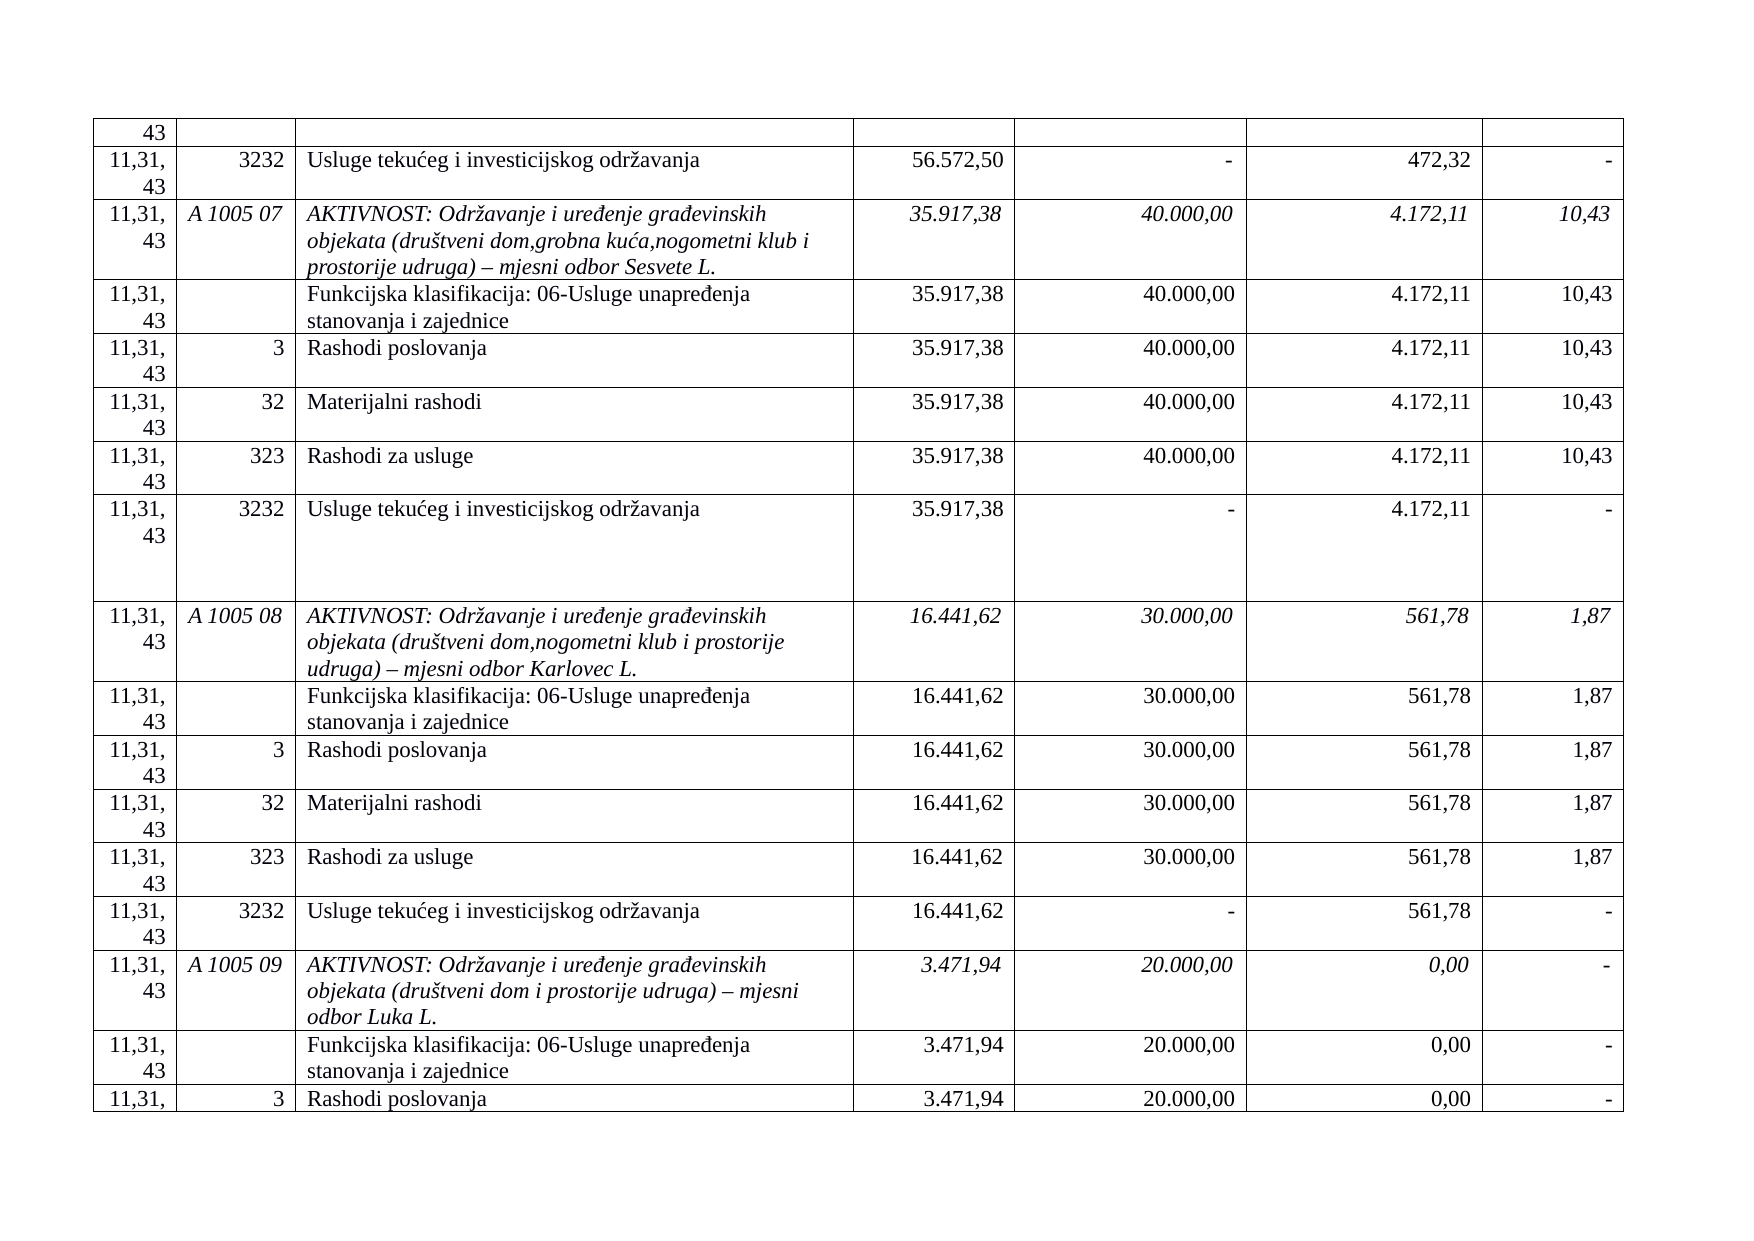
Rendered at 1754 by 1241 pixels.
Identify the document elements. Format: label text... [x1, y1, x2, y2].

table_cell 11,31, 43 [94, 147, 176, 199]
table_cell 4.172,11 [1247, 495, 1482, 601]
table_cell A 1005 09 [177, 951, 295, 1030]
table_cell 35.917,38 [854, 280, 1014, 333]
table_cell Funkcijska klasifikacija: 06-Usluge unapređenja stanovanja i zajednice [296, 1031, 853, 1083]
table_cell Funkcijska klasifikacija: 06-Usluge unapređenja stanovanja i zajednice [296, 682, 853, 735]
table_cell Materijalni rashodi [296, 388, 853, 441]
table_cell 30.000,00 [1015, 602, 1246, 681]
table_cell 40.000,00 [1015, 200, 1246, 279]
table_cell 3.471,94 [854, 1031, 1014, 1083]
table_cell 43 [94, 119, 176, 146]
table_cell 4.172,11 [1247, 334, 1482, 387]
table_cell 4.172,11 [1247, 280, 1482, 333]
table_cell [1483, 119, 1623, 146]
table_cell 11,31, [94, 1085, 176, 1111]
table_cell 0,00 [1247, 1085, 1482, 1111]
table_cell A 1005 08 [177, 602, 295, 681]
table_cell 35.917,38 [854, 495, 1014, 601]
table_cell 1,87 [1483, 682, 1623, 735]
table_cell 16.441,62 [854, 602, 1014, 681]
table_cell 16.441,62 [854, 843, 1014, 896]
table_cell Usluge tekućeg i investicijskog održavanja [296, 495, 853, 601]
table_cell 10,43 [1483, 334, 1623, 387]
table_cell 11,31, 43 [94, 736, 176, 788]
table_cell 16.441,62 [854, 682, 1014, 735]
table_cell 11,31, 43 [94, 602, 176, 681]
table_cell 4.172,11 [1247, 200, 1482, 279]
table_cell 11,31, 43 [94, 897, 176, 950]
table_cell - [1483, 1031, 1623, 1083]
table_cell 11,31, 43 [94, 388, 176, 441]
table_cell 561,78 [1247, 602, 1482, 681]
table_cell 1,87 [1483, 790, 1623, 842]
table_cell 10,43 [1483, 442, 1623, 494]
table_cell 0,00 [1247, 1031, 1482, 1083]
table_cell Funkcijska klasifikacija: 06-Usluge unapređenja stanovanja i zajednice [296, 280, 853, 333]
table_cell 3232 [177, 495, 295, 601]
table_cell Rashodi za usluge [296, 442, 853, 494]
table_cell AKTIVNOST: Održavanje i uređenje građevinskih objekata (društveni dom,grobna kuća,nogometni klub i prostorije udruga) – mjesni odbor Sesvete L. [296, 200, 853, 279]
table_cell 32 [177, 790, 295, 842]
table_cell AKTIVNOST: Održavanje i uređenje građevinskih objekata (društveni dom i prostorije udruga) – mjesni odbor Luka L. [296, 951, 853, 1030]
table_cell - [1015, 147, 1246, 199]
table_cell 11,31, 43 [94, 280, 176, 333]
table_cell Usluge tekućeg i investicijskog održavanja [296, 147, 853, 199]
table_cell 20.000,00 [1015, 951, 1246, 1030]
table_cell Rashodi poslovanja [296, 736, 853, 788]
table_cell 561,78 [1247, 682, 1482, 735]
table_cell 10,43 [1483, 200, 1623, 279]
table_cell 16.441,62 [854, 897, 1014, 950]
table_cell Rashodi poslovanja [296, 334, 853, 387]
table_cell [177, 682, 295, 735]
table_cell 16.441,62 [854, 790, 1014, 842]
table_cell 3.471,94 [854, 951, 1014, 1030]
table_cell [1247, 119, 1482, 146]
table_cell 16.441,62 [854, 736, 1014, 788]
table_cell - [1483, 951, 1623, 1030]
table_cell Rashodi poslovanja [296, 1085, 853, 1111]
table_cell 323 [177, 843, 295, 896]
table_cell - [1015, 495, 1246, 601]
table_cell - [1015, 897, 1246, 950]
table_cell 3 [177, 1085, 295, 1111]
table_cell - [1483, 495, 1623, 601]
table_cell 40.000,00 [1015, 388, 1246, 441]
table_cell 3232 [177, 147, 295, 199]
table_cell 323 [177, 442, 295, 494]
table_cell 561,78 [1247, 736, 1482, 788]
table_cell 35.917,38 [854, 442, 1014, 494]
table_cell 561,78 [1247, 790, 1482, 842]
table_cell 35.917,38 [854, 200, 1014, 279]
table_cell 4.172,11 [1247, 442, 1482, 494]
table_cell 3 [177, 736, 295, 788]
table_cell 30.000,00 [1015, 843, 1246, 896]
table_cell 561,78 [1247, 843, 1482, 896]
table_cell 11,31, 43 [94, 442, 176, 494]
table_cell 1,87 [1483, 736, 1623, 788]
table_cell [177, 1031, 295, 1083]
table_cell [854, 119, 1014, 146]
table_cell - [1483, 1085, 1623, 1111]
table_cell 11,31, 43 [94, 334, 176, 387]
table_cell Usluge tekućeg i investicijskog održavanja [296, 897, 853, 950]
table_cell A 1005 07 [177, 200, 295, 279]
table_cell 10,43 [1483, 388, 1623, 441]
table_cell 3 [177, 334, 295, 387]
table_cell 20.000,00 [1015, 1085, 1246, 1111]
table_cell AKTIVNOST: Održavanje i uređenje građevinskih objekata (društveni dom,nogometni klub i prostorije udruga) – mjesni odbor Karlovec L. [296, 602, 853, 681]
table_cell 40.000,00 [1015, 442, 1246, 494]
table_cell 11,31, 43 [94, 495, 176, 601]
table_cell - [1483, 147, 1623, 199]
table_cell 1,87 [1483, 602, 1623, 681]
table_cell - [1483, 897, 1623, 950]
table_cell [177, 280, 295, 333]
table_cell [1015, 119, 1246, 146]
table_cell 30.000,00 [1015, 790, 1246, 842]
table_cell 11,31, 43 [94, 790, 176, 842]
table_cell 32 [177, 388, 295, 441]
table_cell 11,31, 43 [94, 682, 176, 735]
table_cell 56.572,50 [854, 147, 1014, 199]
table_cell 11,31, 43 [94, 951, 176, 1030]
table_cell 0,00 [1247, 951, 1482, 1030]
table_cell 35.917,38 [854, 388, 1014, 441]
table_cell 30.000,00 [1015, 736, 1246, 788]
table_cell 4.172,11 [1247, 388, 1482, 441]
table_cell 3.471,94 [854, 1085, 1014, 1111]
table_cell 561,78 [1247, 897, 1482, 950]
table_cell [296, 119, 853, 146]
table_cell [177, 119, 295, 146]
table_cell 35.917,38 [854, 334, 1014, 387]
table_cell 3232 [177, 897, 295, 950]
table_cell 472,32 [1247, 147, 1482, 199]
table_cell Rashodi za usluge [296, 843, 853, 896]
table_cell 11,31, 43 [94, 1031, 176, 1083]
table_cell 11,31, 43 [94, 200, 176, 279]
table_cell 40.000,00 [1015, 334, 1246, 387]
table_cell Materijalni rashodi [296, 790, 853, 842]
table_cell 11,31, 43 [94, 843, 176, 896]
table_cell 20.000,00 [1015, 1031, 1246, 1083]
table_cell 10,43 [1483, 280, 1623, 333]
table_cell 30.000,00 [1015, 682, 1246, 735]
table_cell 1,87 [1483, 843, 1623, 896]
table_cell 40.000,00 [1015, 280, 1246, 333]
